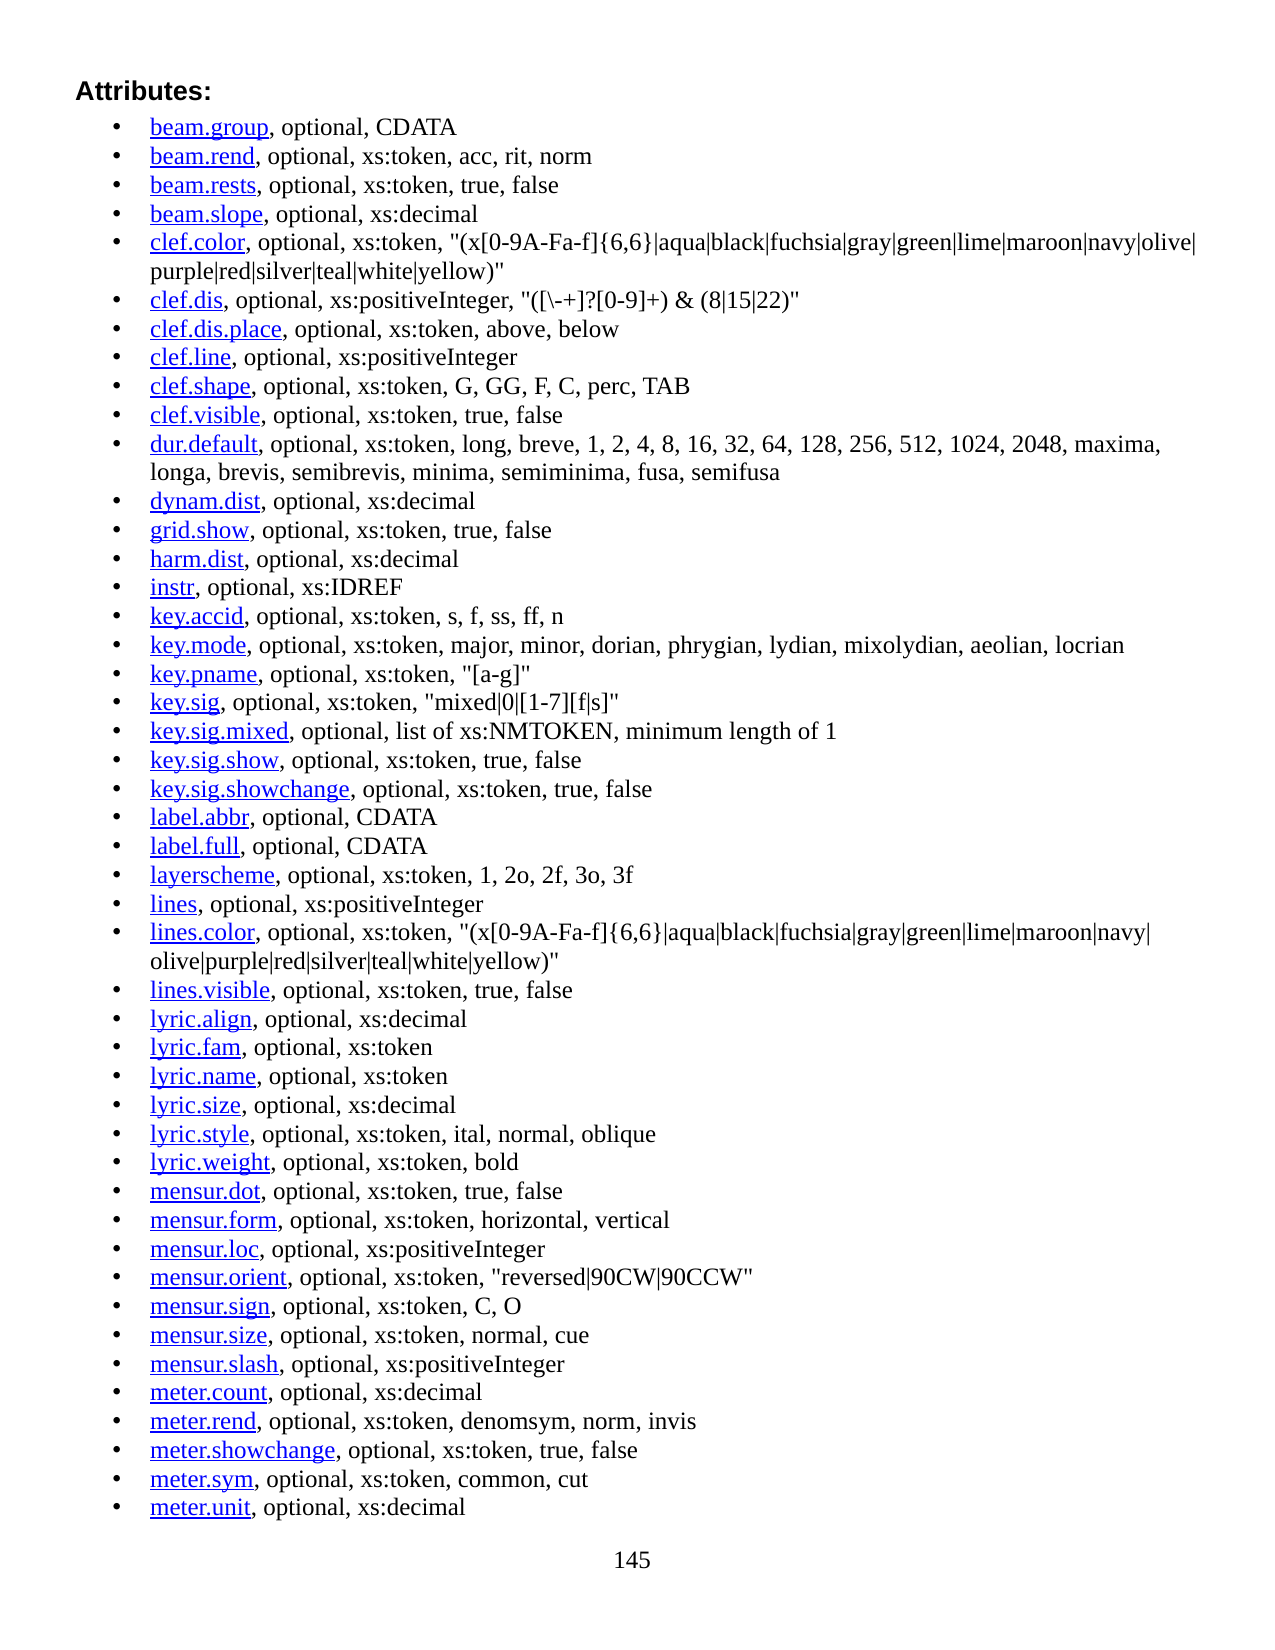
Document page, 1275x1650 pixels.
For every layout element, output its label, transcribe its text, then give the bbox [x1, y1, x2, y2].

list mensur.dot, optional, xs:token, true, false [112, 1176, 1200, 1205]
list meter.sym, optional, xs:token, common, cut [112, 1464, 1200, 1492]
list key.sig.show, optional, xs:token, true, false [112, 745, 1200, 774]
list key.sig, optional, xs:token, "mixed|0|[1-7][f|s]" [112, 687, 1200, 716]
list meter.count, optional, xs:decimal [112, 1377, 1200, 1406]
list key.sig.showchange, optional, xs:token, true, false [112, 774, 1200, 802]
list lyric.fam, optional, xs:token [112, 1032, 1200, 1061]
list clef.dis.place, optional, xs:token, above, below [112, 314, 1200, 342]
list clef.line, optional, xs:positiveInteger [112, 342, 1200, 371]
list mensur.sign, optional, xs:token, C, O [112, 1291, 1200, 1320]
list beam.slope, optional, xs:decimal [112, 199, 1200, 227]
list lines.color, optional, xs:token, "(x[0-9A-Fa-f]{6,6}|aqua|black|fuchsia|gray|green|lime|maroon|navy|olive|purple|red|silver|teal|white|yellow)" [112, 917, 1200, 975]
list key.accid, optional, xs:token, s, f, ss, ff, n [112, 601, 1200, 630]
list meter.rend, optional, xs:token, denomsym, norm, invis [112, 1406, 1200, 1435]
list label.full, optional, CDATA [112, 831, 1200, 860]
list clef.color, optional, xs:token, "(x[0-9A-Fa-f]{6,6}|aqua|black|fuchsia|gray|green|lime|maroon|navy|olive|purple|red|silver|teal|white|yellow)" [112, 227, 1200, 285]
list dynam.dist, optional, xs:decimal [112, 486, 1200, 515]
list beam.rend, optional, xs:token, acc, rit, norm [112, 141, 1200, 170]
list layerscheme, optional, xs:token, 1, 2o, 2f, 3o, 3f [112, 860, 1200, 889]
list beam.group, optional, CDATA [112, 112, 1200, 141]
list lyric.name, optional, xs:token [112, 1061, 1200, 1090]
subtitle Attributes: [75, 75, 1200, 106]
list key.pname, optional, xs:token, "[a-g]" [112, 659, 1200, 687]
list key.mode, optional, xs:token, major, minor, dorian, phrygian, lydian, mixolydian, aeolian, locrian [112, 630, 1200, 659]
list dur.default, optional, xs:token, long, breve, 1, 2, 4, 8, 16, 32, 64, 128, 256, 512, 1024, 2048, maxima, longa, brevis, semibrevis, minima, semiminima, fusa, semifusa [112, 429, 1200, 486]
list clef.shape, optional, xs:token, G, GG, F, C, perc, TAB [112, 371, 1200, 400]
list meter.showchange, optional, xs:token, true, false [112, 1435, 1200, 1464]
list mensur.form, optional, xs:token, horizontal, vertical [112, 1205, 1200, 1234]
list mensur.size, optional, xs:token, normal, cue [112, 1320, 1200, 1349]
list lines.visible, optional, xs:token, true, false [112, 975, 1200, 1004]
list lines, optional, xs:positiveInteger [112, 889, 1200, 917]
list lyric.size, optional, xs:decimal [112, 1090, 1200, 1119]
list clef.dis, optional, xs:positiveInteger, "([\-+]?[0-9]+) & (8|15|22)" [112, 285, 1200, 314]
list key.sig.mixed, optional, list of xs:NMTOKEN, minimum length of 1 [112, 716, 1200, 745]
list label.abbr, optional, CDATA [112, 802, 1200, 831]
list clef.visible, optional, xs:token, true, false [112, 400, 1200, 429]
list instr, optional, xs:IDREF [112, 572, 1200, 601]
list mensur.orient, optional, xs:token, "reversed|90CW|90CCW" [112, 1262, 1200, 1291]
list mensur.slash, optional, xs:positiveInteger [112, 1349, 1200, 1377]
list lyric.align, optional, xs:decimal [112, 1004, 1200, 1032]
list mensur.loc, optional, xs:positiveInteger [112, 1234, 1200, 1262]
list meter.unit, optional, xs:decimal [112, 1492, 1200, 1521]
list grid.show, optional, xs:token, true, false [112, 515, 1200, 544]
list beam.rests, optional, xs:token, true, false [112, 170, 1200, 199]
list lyric.style, optional, xs:token, ital, normal, oblique [112, 1119, 1200, 1147]
list lyric.weight, optional, xs:token, bold [112, 1147, 1200, 1176]
list harm.dist, optional, xs:decimal [112, 544, 1200, 572]
